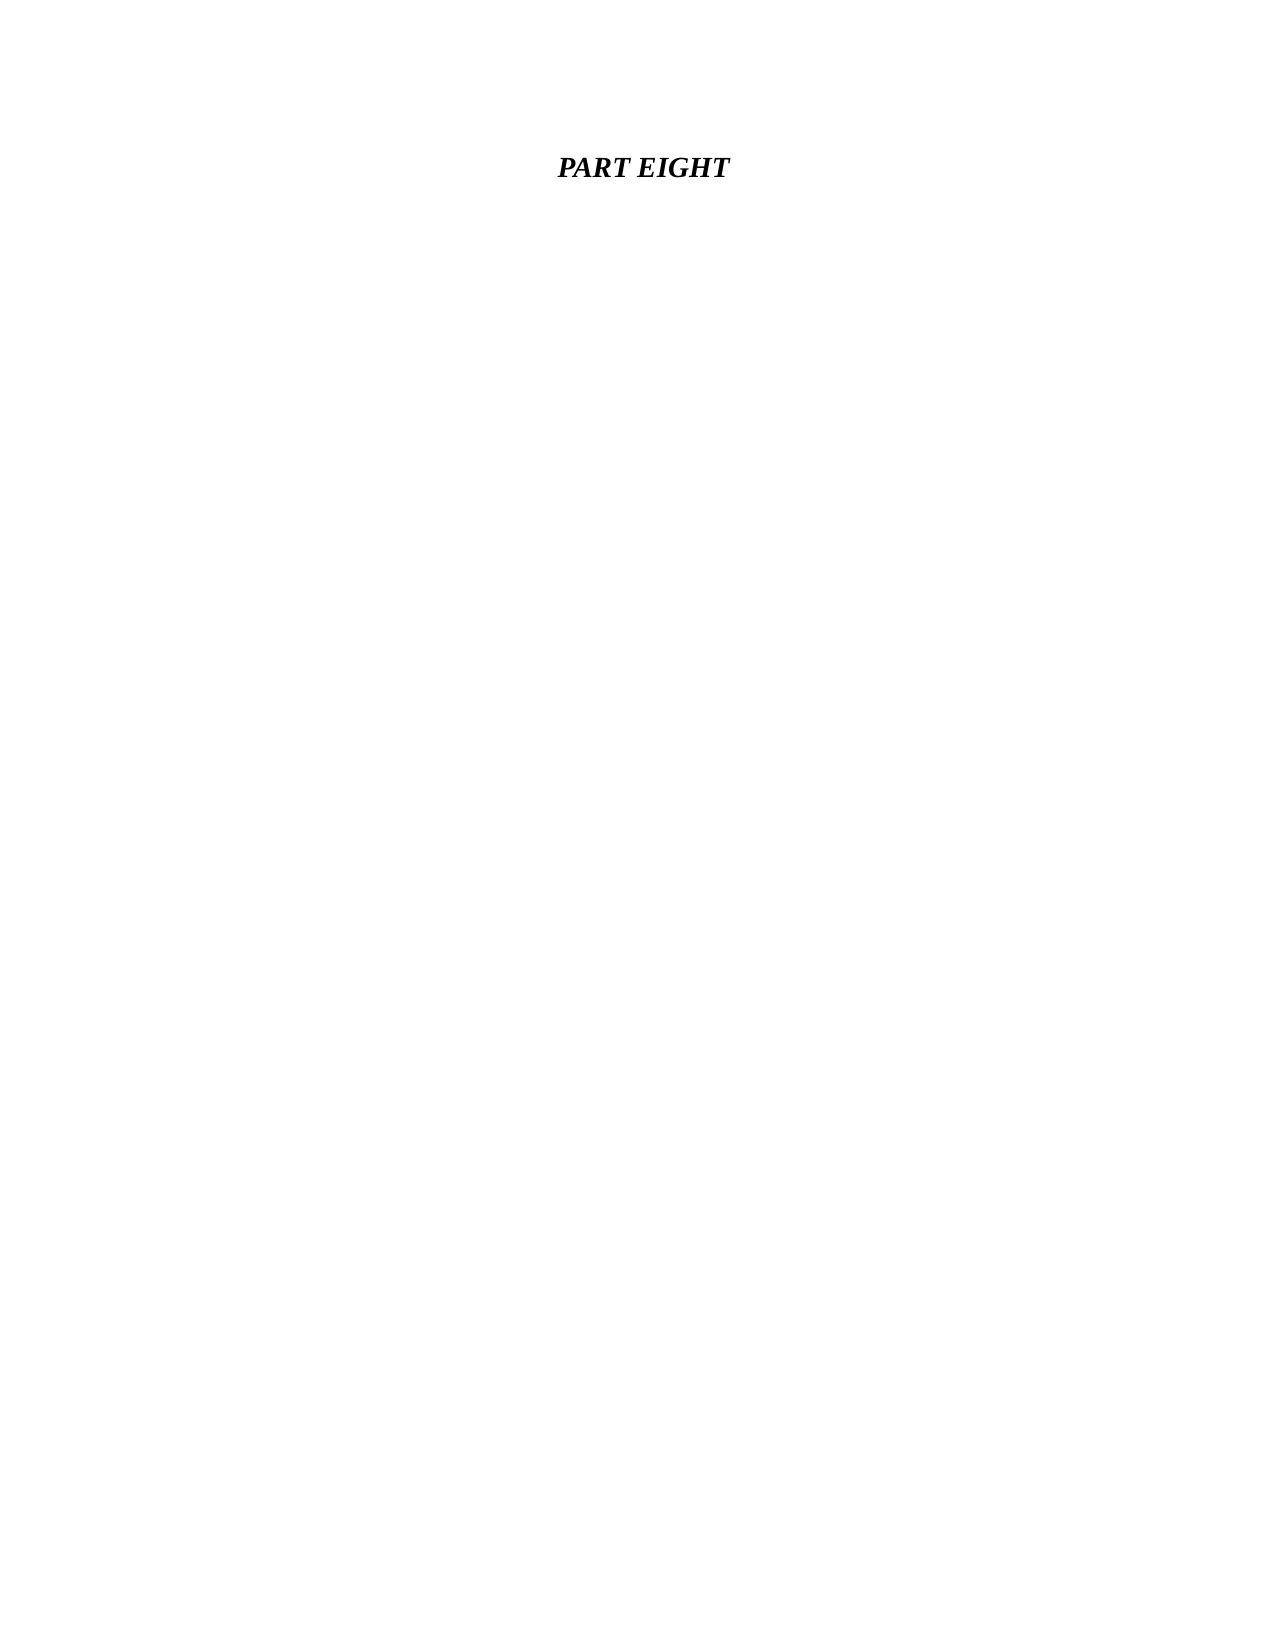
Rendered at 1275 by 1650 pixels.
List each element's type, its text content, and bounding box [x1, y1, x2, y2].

subtitle PART EIGHT [150, 150, 1125, 183]
